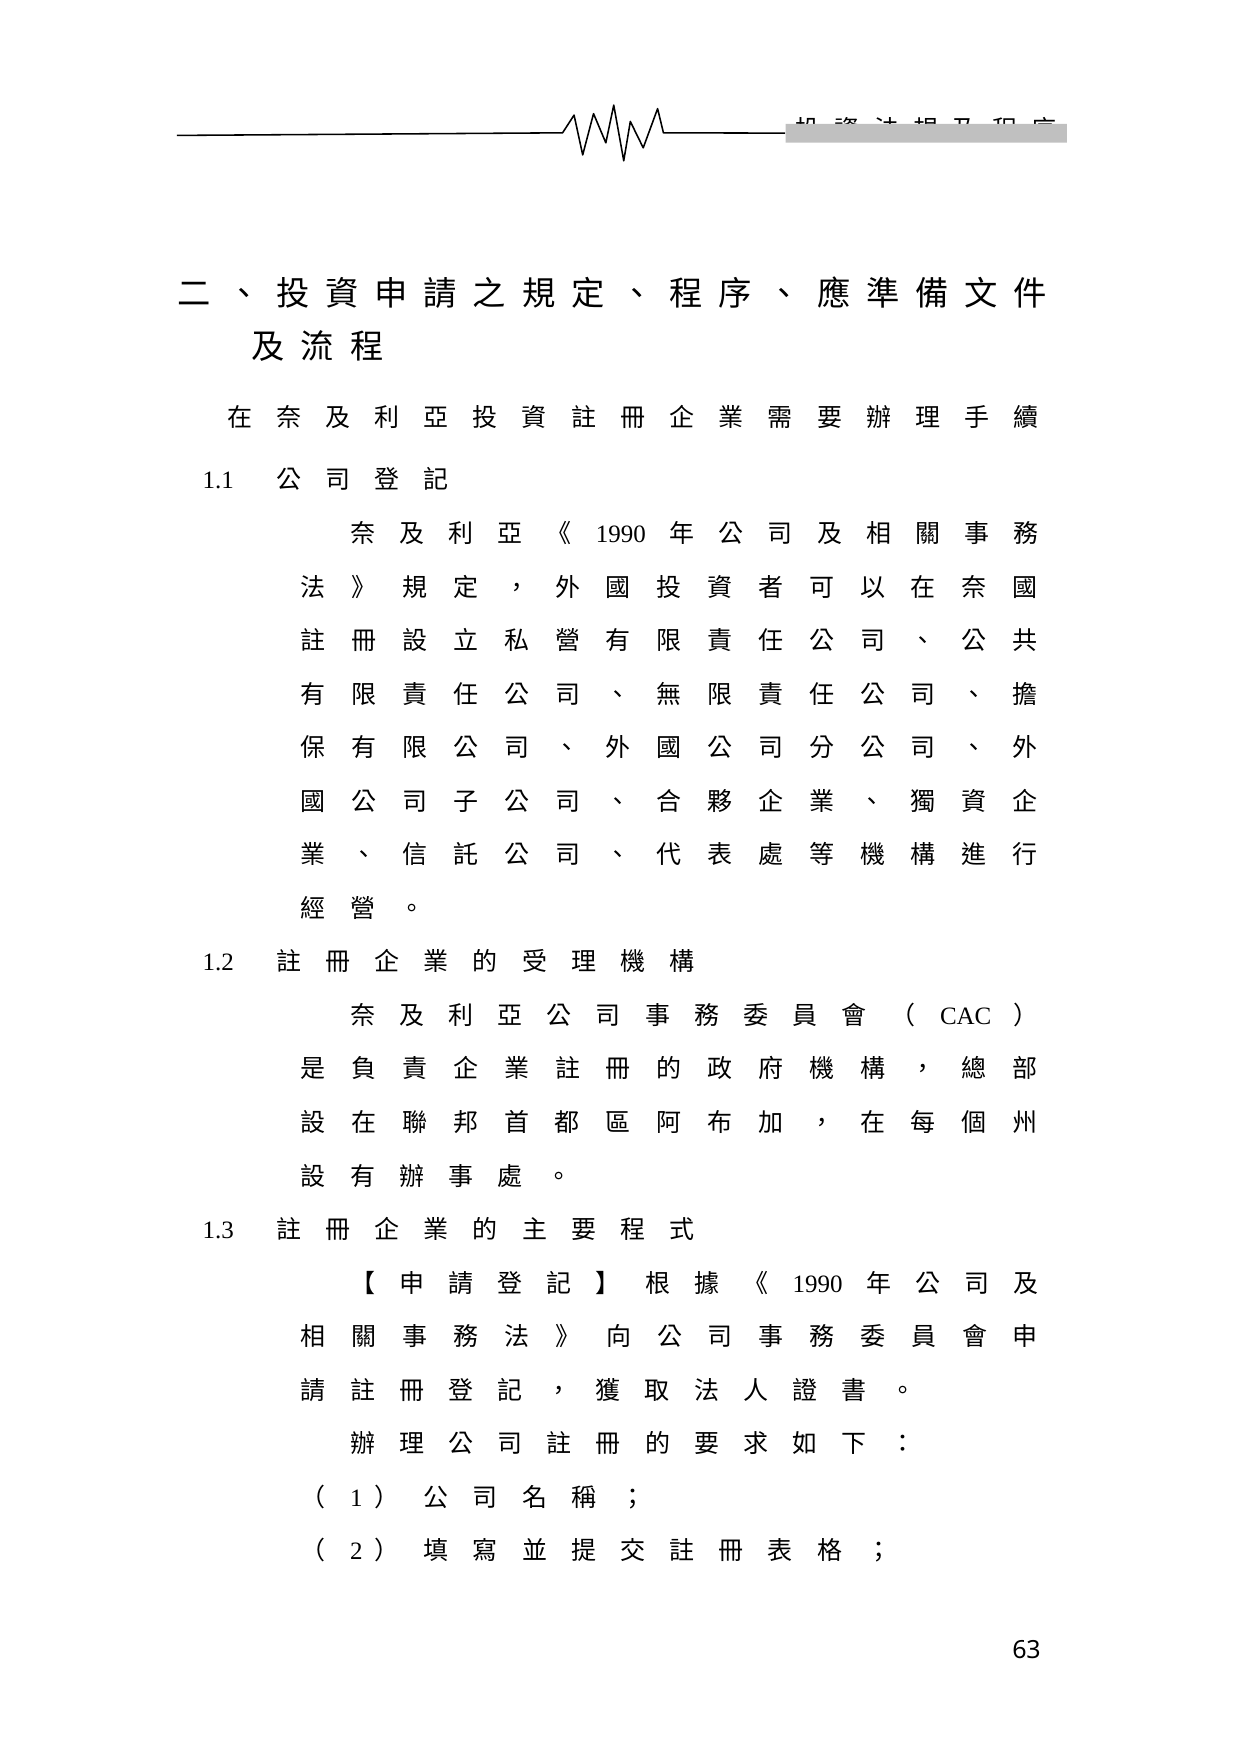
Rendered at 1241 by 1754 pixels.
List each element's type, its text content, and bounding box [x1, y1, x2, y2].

text （1）公司名稱； [276, 1469, 1063, 1522]
text 【申請登記】根據《1990年公司及相關事務法》向公司事務委員會申請註冊登記，獲取法人證書。 [276, 1254, 1063, 1415]
text 1.1 公司登記 [202, 451, 1063, 505]
text 1.2 註冊企業的受理機構 [202, 933, 1063, 987]
text 奈及利亞《1990年公司及相關事務法》規定，外國投資者可以在奈國註冊設立私營有限責任公司、公共有限責任公司、無限責任公司、擔保有限公司、外國公司分公司、外國公司子公司、合夥企業、獨資企業、信託公司、代表處等機構進行經營。 [276, 505, 1063, 933]
text （2）填寫並提交註冊表格； [276, 1522, 1063, 1576]
text 辦理公司註冊的要求如下： [276, 1415, 1063, 1469]
text 1.3 註冊企業的主要程式 [202, 1201, 1063, 1254]
text 在奈及利亞投資註冊企業需要辦理手續 [178, 398, 1063, 451]
text 奈及利亞公司事務委員會（CAC）是負責企業註冊的政府機構，總部設在聯邦首都區阿布加，在每個州設有辦事處。 [276, 987, 1063, 1201]
text 二、投資申請之規定、程序、應準備文件及流程 [178, 264, 1063, 371]
